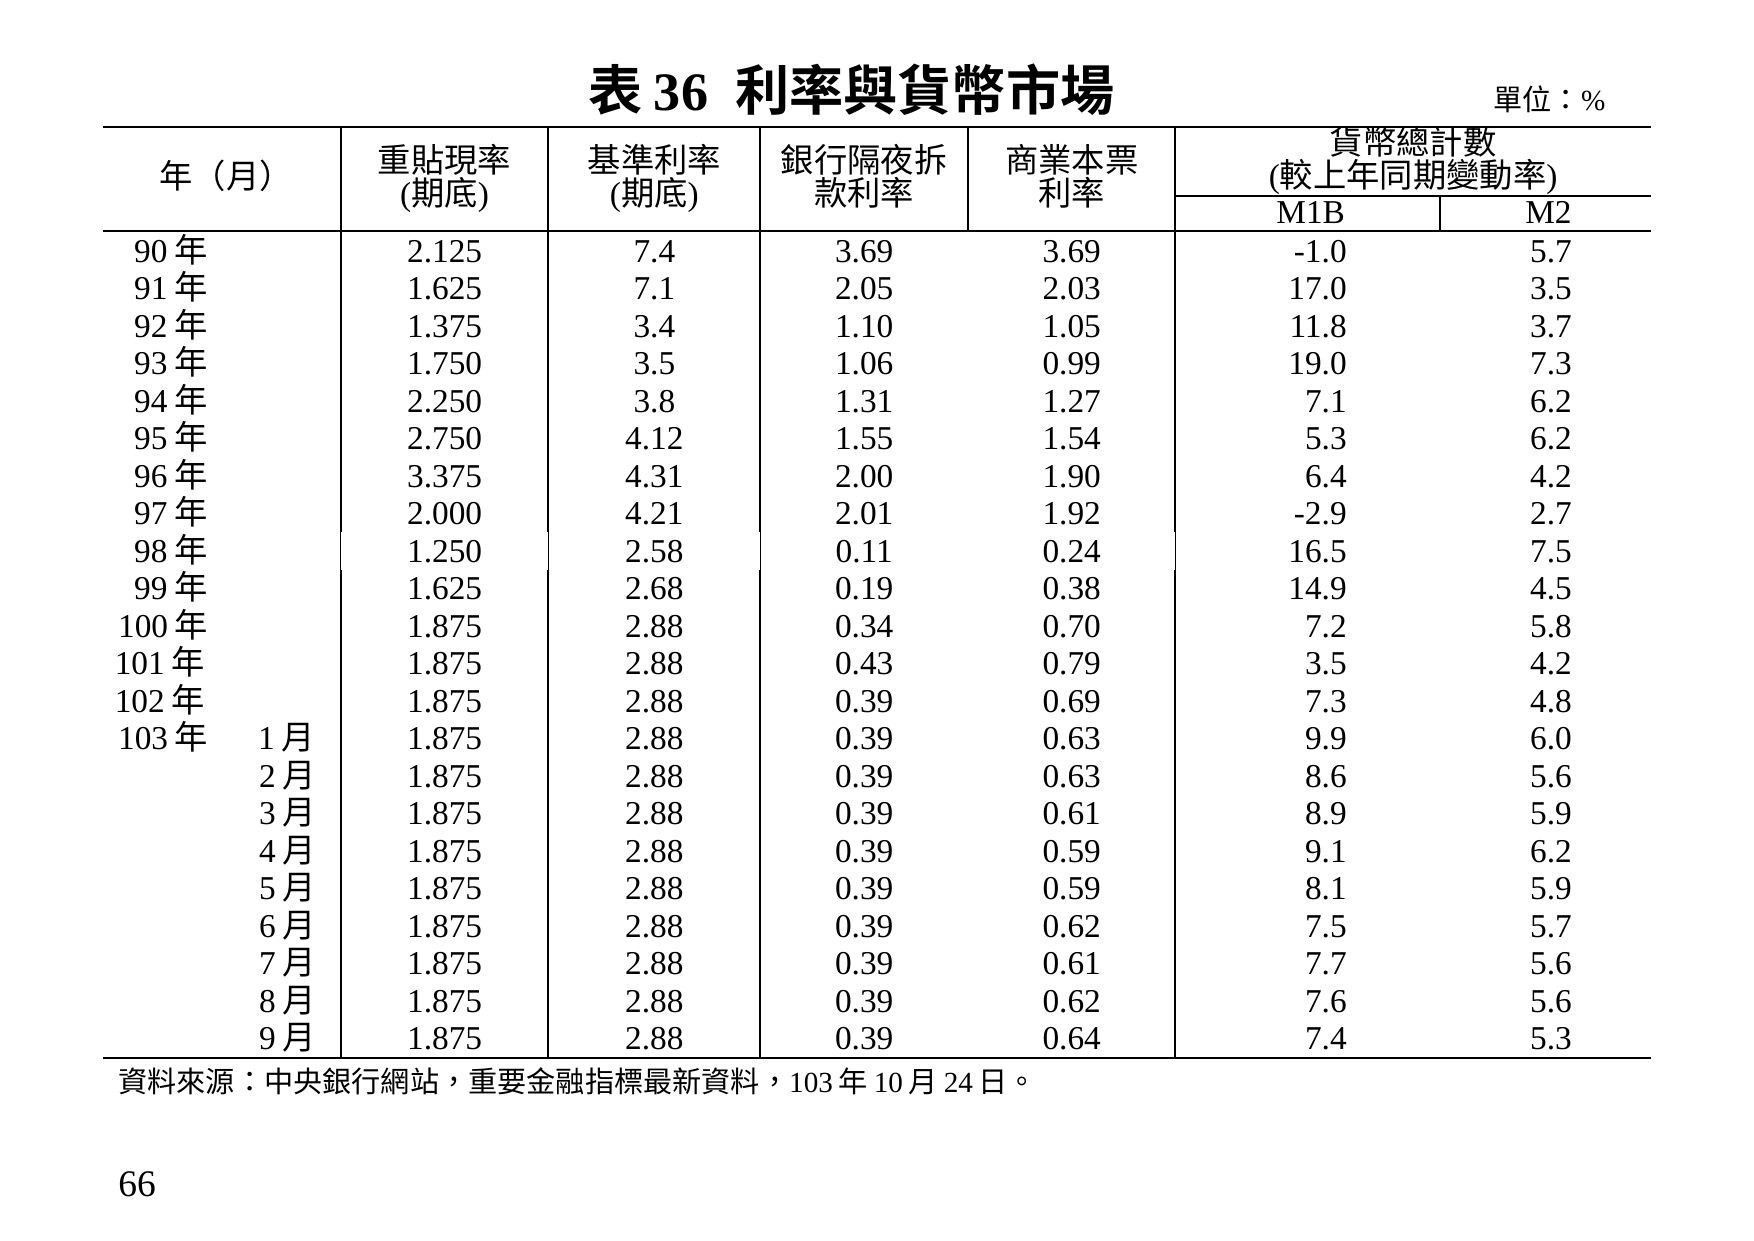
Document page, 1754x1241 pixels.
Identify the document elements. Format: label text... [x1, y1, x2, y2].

table_cell 6.2 [1440, 382, 1651, 419]
table_cell 2.250 [342, 382, 547, 419]
table_cell 2.88 [549, 645, 759, 682]
table_cell 0.99 [968, 345, 1174, 382]
table_cell 0.38 [968, 570, 1174, 607]
table_cell 0.59 [968, 832, 1174, 869]
table_header 重貼現率 (期底) [342, 128, 547, 230]
table_cell -2.9 [1176, 495, 1440, 532]
table_cell 3.5 [1440, 270, 1651, 307]
table_cell 2.58 [549, 532, 760, 569]
table_cell 2.00 [761, 457, 968, 494]
table_cell 0.39 [761, 1020, 968, 1057]
table_cell 6.4 [1176, 457, 1440, 494]
table_cell 1.27 [968, 382, 1174, 419]
table_cell 2.88 [549, 682, 759, 719]
table_cell 103年 1月 [103, 720, 340, 757]
table_cell 3.69 [968, 232, 1174, 269]
table_cell 0.39 [761, 982, 968, 1019]
table_cell 1.875 [342, 1020, 547, 1057]
table_cell 1.90 [968, 457, 1174, 494]
table_cell 1.875 [342, 645, 547, 682]
table_cell 2.01 [761, 495, 968, 532]
text 資料來源：中央銀行網站，重要金融指標最新資料，103年10月24日。 [118, 1059, 1636, 1101]
table_cell 8.9 [1176, 795, 1440, 832]
table_cell 1.875 [342, 870, 547, 907]
table_cell 1.250 [341, 532, 548, 569]
table_cell 97年 [103, 495, 340, 532]
table_cell 0.64 [968, 1020, 1174, 1057]
table_cell 4月 [103, 832, 340, 869]
table_cell 93年 [103, 345, 340, 382]
table_cell 2.88 [549, 720, 759, 757]
table_cell M1B [1176, 197, 1439, 230]
table_cell 5.3 [1440, 1020, 1651, 1057]
table_cell 2.88 [549, 757, 759, 794]
table_cell 1.31 [761, 382, 968, 419]
table_cell 8月 [103, 982, 340, 1019]
table_cell 7.2 [1176, 607, 1440, 644]
table_cell 4.12 [549, 420, 759, 457]
table_cell 0.62 [968, 982, 1174, 1019]
table_cell 1.875 [342, 795, 547, 832]
table_cell 96年 [103, 457, 340, 494]
table_cell 91年 [103, 270, 340, 307]
table_cell 5.6 [1440, 945, 1651, 982]
table_cell 7.7 [1176, 945, 1440, 982]
table_cell 0.39 [761, 945, 968, 982]
table_cell 2.88 [549, 1020, 759, 1057]
table_cell 2.68 [549, 570, 759, 607]
table_cell 5.9 [1440, 870, 1651, 907]
table_cell 0.34 [761, 607, 968, 644]
table_cell 1.875 [342, 982, 547, 1019]
table_cell 1.625 [342, 270, 547, 307]
table_cell 2.03 [968, 270, 1174, 307]
table_cell 102年 [103, 682, 340, 719]
table_cell 7.3 [1440, 345, 1651, 382]
table_cell 1.55 [761, 420, 968, 457]
table_cell 8.6 [1176, 757, 1440, 794]
table_cell 5.6 [1440, 757, 1651, 794]
table_cell 6.2 [1440, 420, 1651, 457]
table_cell 94年 [103, 382, 340, 419]
table_cell 4.2 [1440, 645, 1651, 682]
table_cell 7.1 [549, 270, 759, 307]
table_cell 0.39 [761, 795, 968, 832]
table_cell 0.39 [761, 720, 968, 757]
table_cell 2.88 [549, 870, 759, 907]
table_cell 1.875 [342, 682, 547, 719]
table_cell 6.2 [1440, 832, 1651, 869]
table_cell 3.7 [1440, 307, 1651, 344]
table_cell 4.21 [549, 495, 759, 532]
table_cell 0.63 [968, 720, 1174, 757]
table_cell 2.88 [549, 945, 759, 982]
table_cell 2.88 [549, 982, 759, 1019]
table_cell 3.5 [1176, 645, 1440, 682]
table_cell 7.5 [1440, 532, 1651, 569]
table_cell 2.750 [342, 420, 547, 457]
table_cell 2.7 [1440, 495, 1651, 532]
table_cell 2.88 [549, 795, 759, 832]
table_cell 1.875 [342, 945, 547, 982]
table_cell 5.8 [1440, 607, 1651, 644]
table_cell 5.6 [1440, 982, 1651, 1019]
table_cell 5.7 [1440, 907, 1651, 944]
table_cell 14.9 [1176, 570, 1440, 607]
table_cell 3.5 [549, 345, 759, 382]
table_header 貨幣總計數 (較上年同期變動率) [1176, 128, 1651, 194]
table_cell 7.4 [549, 232, 759, 269]
table_cell 2.88 [549, 832, 759, 869]
table_cell 2.05 [761, 270, 968, 307]
table_header 年（月） [103, 128, 340, 230]
table_cell 92年 [103, 307, 340, 344]
table_header 商業本票 利率 [969, 128, 1174, 230]
table_cell 0.43 [761, 645, 968, 682]
table_cell 0.39 [761, 870, 968, 907]
table_cell 3.4 [549, 307, 759, 344]
table_cell 16.5 [1176, 532, 1440, 569]
table_cell 0.39 [761, 907, 968, 944]
table_cell 3月 [103, 795, 340, 832]
table_cell 0.39 [761, 682, 968, 719]
table_header 銀行隔夜拆款利率 [761, 128, 967, 230]
table_cell 6月 [103, 907, 340, 944]
table_cell 6.0 [1440, 720, 1651, 757]
table_cell 99年 [103, 570, 340, 607]
table_cell 90年 [103, 232, 340, 269]
table_cell 11.8 [1176, 307, 1440, 344]
table_cell 1.875 [342, 607, 547, 644]
table_cell 5月 [103, 870, 340, 907]
table_cell 0.63 [968, 757, 1174, 794]
table_cell 4.8 [1440, 682, 1651, 719]
table_cell 0.62 [968, 907, 1174, 944]
table_cell 8.1 [1176, 870, 1440, 907]
table_cell 95年 [103, 420, 340, 457]
table_cell 100年 [103, 607, 340, 644]
table_cell -1.0 [1176, 232, 1440, 269]
table_cell 1.875 [342, 907, 547, 944]
table_cell 17.0 [1176, 270, 1440, 307]
table_cell 1.875 [342, 720, 547, 757]
table_cell 1.375 [342, 307, 547, 344]
table_cell M2 [1441, 197, 1651, 230]
table_cell 9.1 [1176, 832, 1440, 869]
table_cell 0.11 [761, 532, 968, 569]
table_cell 0.59 [968, 870, 1174, 907]
table_cell 7.1 [1176, 382, 1440, 419]
table_cell 0.69 [968, 682, 1174, 719]
table_cell 2.125 [342, 232, 547, 269]
table_cell 0.61 [968, 795, 1174, 832]
table_cell 0.24 [968, 532, 1175, 569]
text 表36 利率與貨幣市場 單位：% [118, 47, 1636, 126]
table_cell 1.750 [342, 345, 547, 382]
table_cell 2.88 [549, 907, 759, 944]
table_cell 1.875 [342, 832, 547, 869]
table_cell 1.625 [342, 570, 547, 607]
table_cell 3.8 [549, 382, 759, 419]
table_cell 3.69 [761, 232, 968, 269]
table_cell 4.31 [549, 457, 759, 494]
table_cell 1.06 [761, 345, 968, 382]
table_cell 9月 [103, 1020, 340, 1057]
table_cell 2.88 [549, 607, 759, 644]
table_cell 0.79 [968, 645, 1174, 682]
table_cell 7月 [103, 945, 340, 982]
table_cell 9.9 [1176, 720, 1440, 757]
table_cell 0.61 [968, 945, 1174, 982]
table_cell 5.9 [1440, 795, 1651, 832]
table_cell 1.10 [761, 307, 968, 344]
table_cell 5.7 [1440, 232, 1651, 269]
table_cell 2.000 [342, 495, 547, 532]
table_cell 1.54 [968, 420, 1174, 457]
table_header 基準利率 (期底) [549, 128, 759, 230]
table_cell 7.4 [1176, 1020, 1440, 1057]
table_cell 98年 [103, 532, 340, 569]
table_cell 1.05 [968, 307, 1174, 344]
table_cell 7.3 [1176, 682, 1440, 719]
table_cell 7.5 [1176, 907, 1440, 944]
table_cell 3.375 [342, 457, 547, 494]
table_cell 0.39 [761, 757, 968, 794]
table_cell 7.6 [1176, 982, 1440, 1019]
table_cell 0.19 [761, 570, 968, 607]
table_cell 4.2 [1440, 457, 1651, 494]
table_cell 4.5 [1440, 570, 1651, 607]
table_cell 5.3 [1176, 420, 1440, 457]
table_cell 19.0 [1176, 345, 1440, 382]
table_cell 1.875 [342, 757, 547, 794]
table_cell 0.39 [761, 832, 968, 869]
table_cell 1.92 [968, 495, 1174, 532]
table_cell 0.70 [968, 607, 1174, 644]
table_cell 101年 [103, 645, 340, 682]
table_cell 2月 [103, 757, 340, 794]
